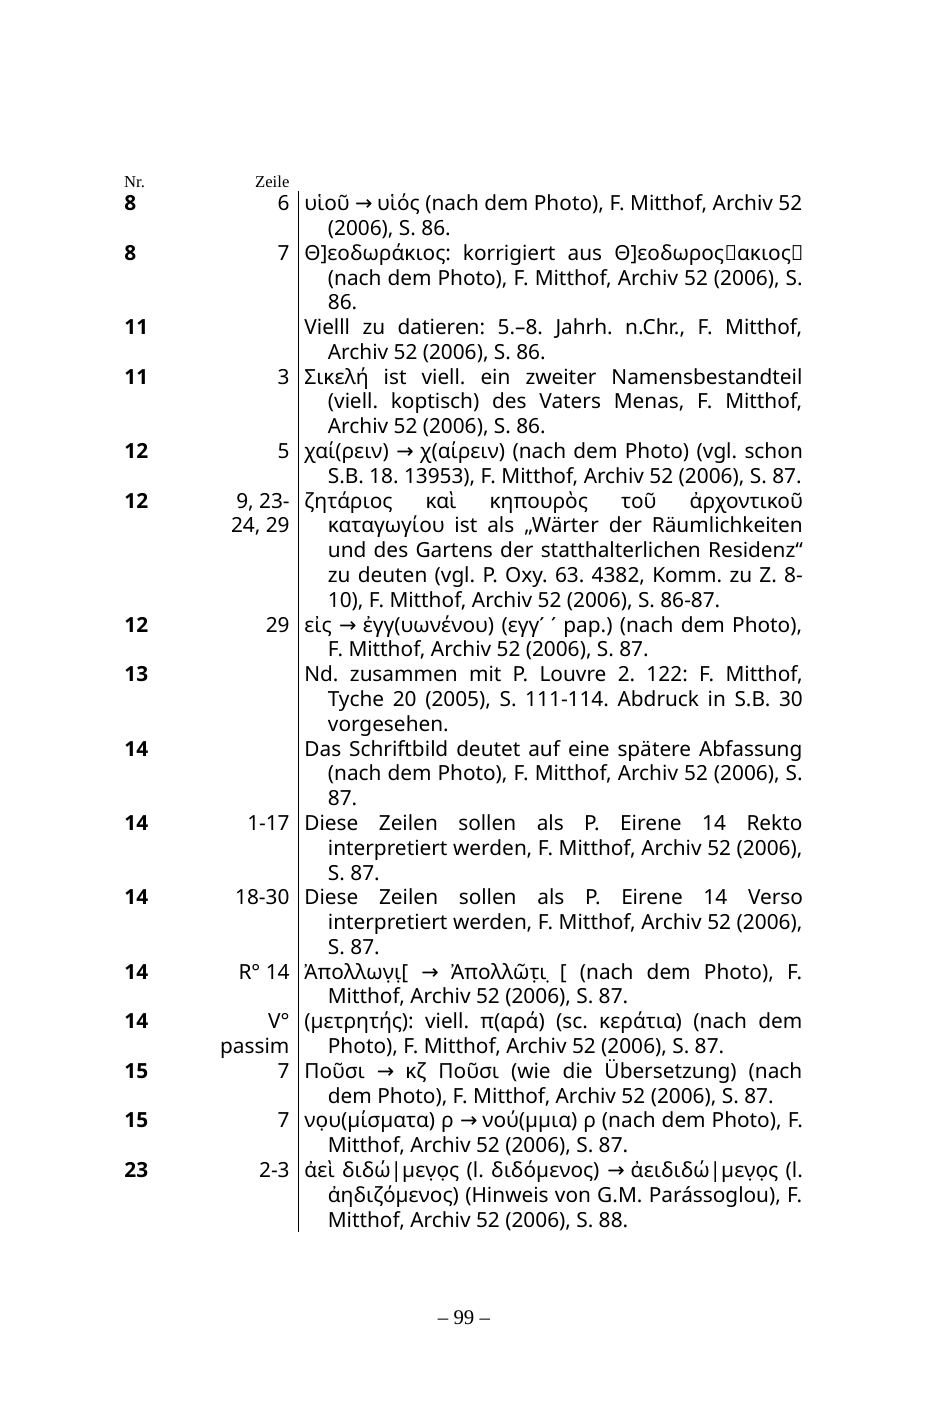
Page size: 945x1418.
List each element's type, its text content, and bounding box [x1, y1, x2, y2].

table_cell ζητάριος καὶ κηπουρὸς τοῦ ἀρχοντικοῦ καταγωγίου ist als „Wärter der Räumlichkeiten und des Gartens der statthalterlichen Residenz“ zu deuten (vgl. P. Oxy. 63. 4382, Komm. zu Z. 8-10), F. Mitthof, Archiv 52 (2006), S. 86-87. [299, 488, 809, 612]
table_cell 7 [207, 1059, 298, 1108]
table_cell (μετρητής): viell. π(αρά) (sc. κεράτια) (nach dem Photo), F. Mitthof, Archiv 52 (2006), S. 87. [299, 1009, 809, 1058]
table_cell Ἀπολλων̣ι̣[ → Ἀπολλῶτ̣ι̣ [ (nach dem Photo), F. Mitthof, Archiv 52 (2006), S. 87. [299, 959, 809, 1009]
table_cell 6 [207, 191, 298, 240]
table_cell 8 [118, 240, 207, 315]
table_cell υἱοῦ → υἱός (nach dem Photo), F. Mitthof, Archiv 52 (2006), S. 86. [299, 191, 809, 240]
table_cell 2-3 [207, 1158, 298, 1232]
table_cell 7 [207, 1108, 298, 1158]
table_cell Nd. zusammen mit P. Louvre 2. 122: F. Mitthof, Tyche 20 (2005), S. 111-114. Abdruck in S.B. 30 vorgesehen. [299, 662, 809, 736]
table_cell [207, 315, 298, 364]
table_cell 11 [118, 315, 207, 364]
table_cell 7 [207, 240, 298, 315]
table_cell 15 [118, 1059, 207, 1108]
table_cell εἰς → ἐγγ(υωνένου) (εγγʹ ʹ pap.) (nach dem Photo), F. Mitthof, Archiv 52 (2006), S. 87. [299, 612, 809, 662]
table_cell 23 [118, 1158, 207, 1232]
table_cell χαί(ρειν) → χ(αίρειν) (nach dem Photo) (vgl. schon S.B. 18. 13953), F. Mitthof, Archiv 52 (2006), S. 87. [299, 439, 809, 488]
table_cell 14 [118, 885, 207, 959]
table_cell 1-17 [207, 811, 298, 885]
table_cell νο̣υ(μίσματα) ρ → νού(μμια) ρ (nach dem Photo), F. Mitthof, Archiv 52 (2006), S. 87. [299, 1108, 809, 1158]
table_cell 12 [118, 488, 207, 612]
table_cell 9, 23-24, 29 [207, 488, 298, 612]
table_cell [207, 736, 298, 811]
table_cell ἀεὶ διδώ|μεν̣ο̣ς (l. διδόμενος) → ἀειδιδώ|μεν̣ο̣ς (l. ἀηδιζόμενος) (Hinweis von G.M. Parássoglou), F. Mitthof, Archiv 52 (2006), S. 88. [299, 1158, 809, 1232]
table_cell V° passim [207, 1009, 298, 1058]
table_cell Diese Zeilen sollen als P. Eirene 14 Rekto interpretiert werden, F. Mitthof, Archiv 52 (2006), S. 87. [299, 811, 809, 885]
table_cell 13 [118, 662, 207, 736]
table_cell 14 [118, 959, 207, 1009]
table_cell 5 [207, 439, 298, 488]
table_cell 11 [118, 364, 207, 439]
table_cell 29 [207, 612, 298, 662]
table_cell Das Schriftbild deutet auf eine spätere Abfassung (nach dem Photo), F. Mitthof, Archiv 52 (2006), S. 87. [299, 736, 809, 811]
table_cell [207, 662, 298, 736]
table_cell Diese Zeilen sollen als P. Eirene 14 Verso interpretiert werden, F. Mitthof, Archiv 52 (2006), S. 87. [299, 885, 809, 959]
table_cell Ποῦσι → κζ Ποῦσι (wie die Übersetzung) (nach dem Photo), F. Mitthof, Archiv 52 (2006), S. 87. [299, 1059, 809, 1108]
table_cell Σικελή ist viell. ein zweiter Namensbestandteil (viell. koptisch) des Vaters Menas, F. Mitthof, Archiv 52 (2006), S. 86. [299, 364, 809, 439]
table_cell 18-30 [207, 885, 298, 959]
table_cell Θ]εοδωράκιος: korrigiert aus Θ]εοδωροςακιος (nach dem Photo), F. Mitthof, Archiv 52 (2006), S. 86. [299, 240, 809, 315]
table_cell 8 [118, 191, 207, 240]
table_cell Vielll zu datieren: 5.–8. Jahrh. n.Chr., F. Mitthof, Archiv 52 (2006), S. 86. [299, 315, 809, 364]
table_cell 15 [118, 1108, 207, 1158]
table_cell 14 [118, 811, 207, 885]
table_cell R° 14 [207, 959, 298, 1009]
table_cell 12 [118, 439, 207, 488]
table_cell 14 [118, 1009, 207, 1058]
table_cell 14 [118, 736, 207, 811]
table_cell 12 [118, 612, 207, 662]
table_cell 3 [207, 364, 298, 439]
